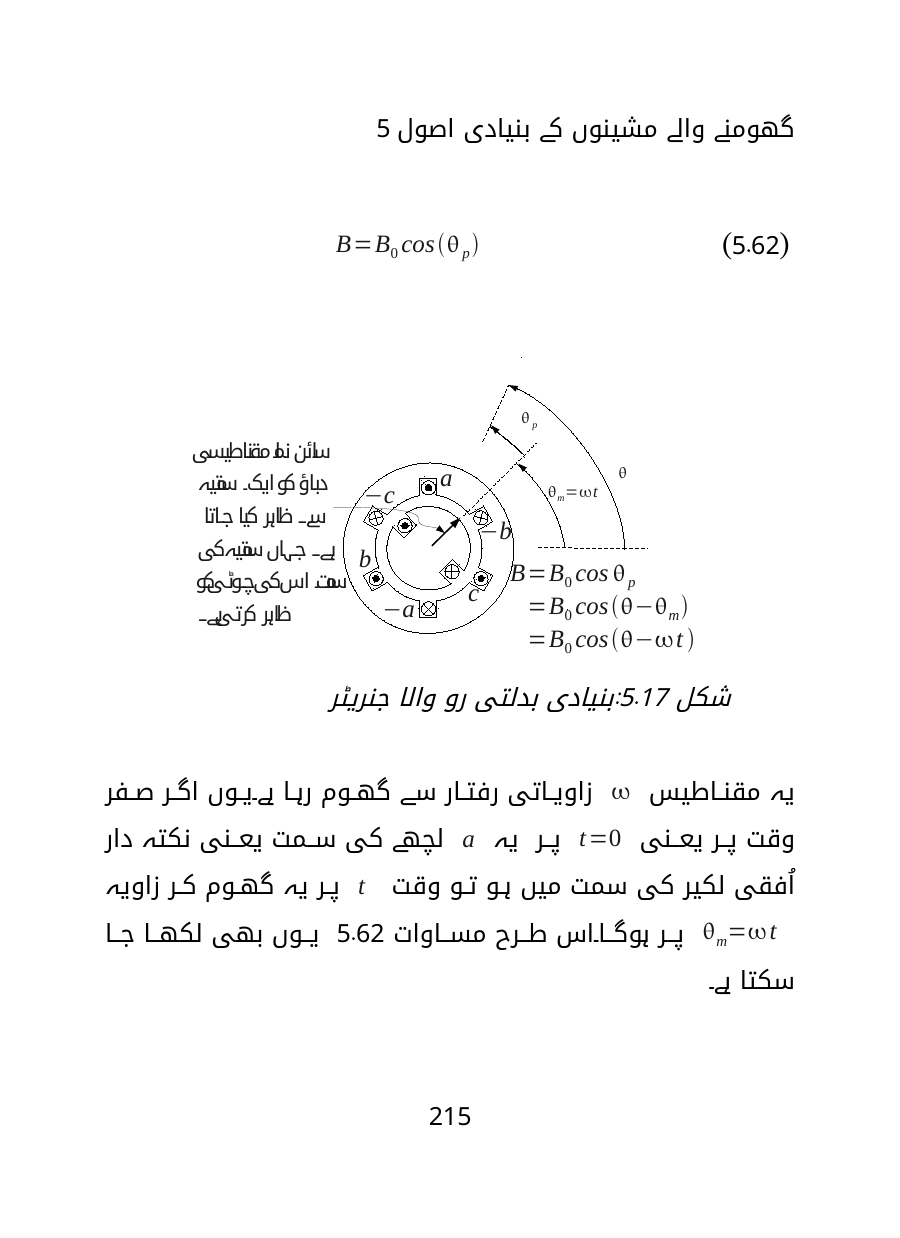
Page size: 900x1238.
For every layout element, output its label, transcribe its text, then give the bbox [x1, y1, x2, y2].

table_header (5.62) [700, 216, 795, 288]
table_header [105, 216, 700, 288]
text شکل 5.17:بنیادی بدلتی رو والا جنریٹر [170, 347, 730, 721]
text یہ مقناطیسزاویاتی رفتار سے گھوم رہا ہے۔یوں اگر صفر وقت پر یعنیپر یہلچھے کی سمت یعنی نکتہ دار اُفقی لکیر کی سمت میں ہو تو وقت پر یہ گھوم کر زاویہ پر ہوگا۔اس طرح مساوات 5.62 یوں بھی لکھا جا سکتا ہے۔ [105, 768, 795, 1005]
